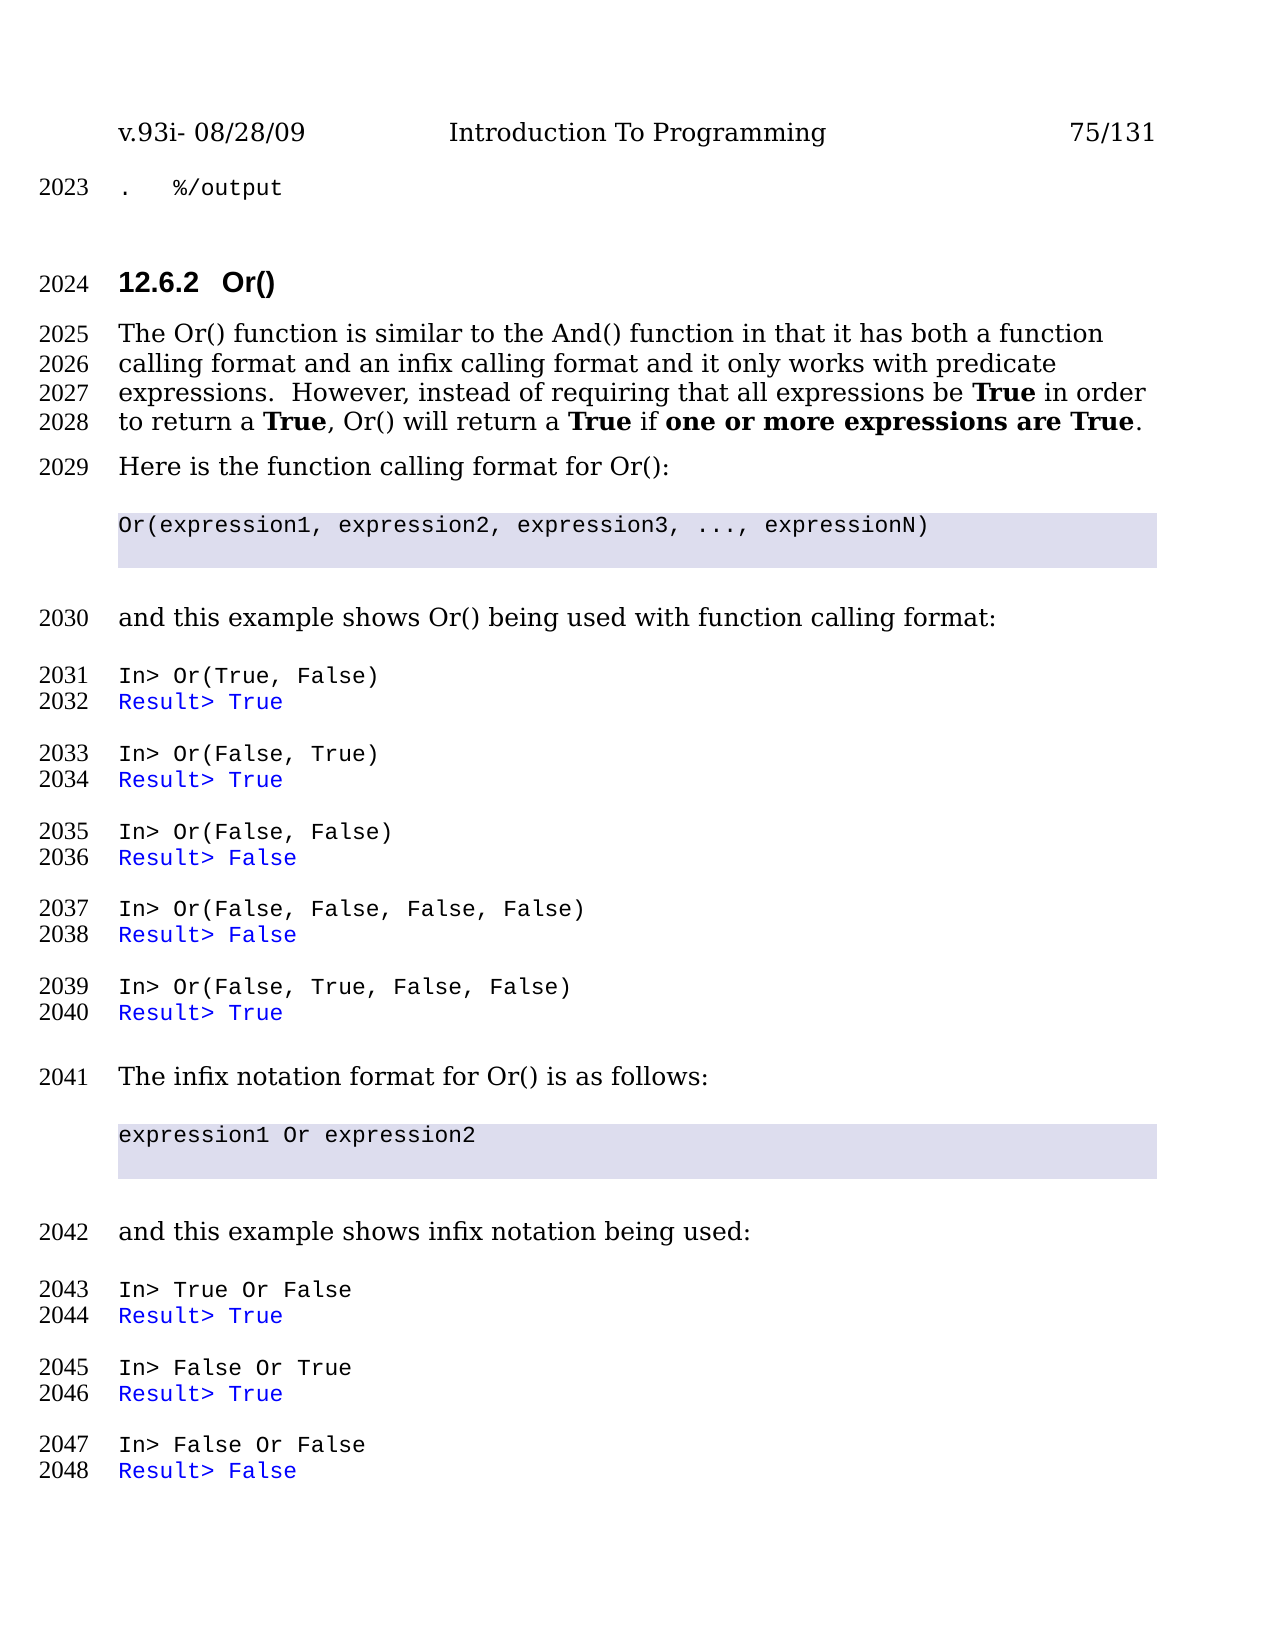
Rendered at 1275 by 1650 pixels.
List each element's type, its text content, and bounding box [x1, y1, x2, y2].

subtitle Or() [118, 265, 1157, 299]
text In> False Or False [118, 1434, 1157, 1460]
text In> Or(False, True) [118, 742, 1157, 768]
text In> Or(False, False, False, False) [118, 898, 1157, 924]
text Result> True [118, 1304, 1157, 1330]
text In> Or(False, False) [118, 820, 1157, 846]
text and this example shows infix notation being used: [118, 1217, 1157, 1246]
text In> Or(True, False) [118, 664, 1157, 690]
table_header expression1 Or expression2 [118, 1124, 1157, 1179]
text The infix notation format for Or() is as follows: [118, 1062, 1157, 1092]
text Result> True [118, 690, 1157, 716]
text The Or() function is similar to the And() function in that it has both a function calling format and an infix calling format and it only works with predicate expressions. However, instead of requiring that all expressions be True in order to return a True, Or() will return a True if one or more expressions are True. [118, 320, 1157, 437]
text Result> False [118, 1460, 1157, 1486]
text In> False Or True [118, 1356, 1157, 1382]
text In> True Or False [118, 1278, 1157, 1304]
text Result> False [118, 846, 1157, 872]
text Result> True [118, 1002, 1157, 1027]
text Result> True [118, 1382, 1157, 1408]
text Here is the function calling format for Or(): [118, 452, 1157, 481]
table_header Or(expression1, expression2, expression3, ..., expressionN) [118, 513, 1157, 568]
text In> Or(False, True, False, False) [118, 976, 1157, 1002]
text Result> False [118, 924, 1157, 950]
text Result> True [118, 768, 1157, 794]
text and this example shows Or() being used with function calling format: [118, 603, 1157, 632]
text . %/output [118, 177, 1157, 203]
